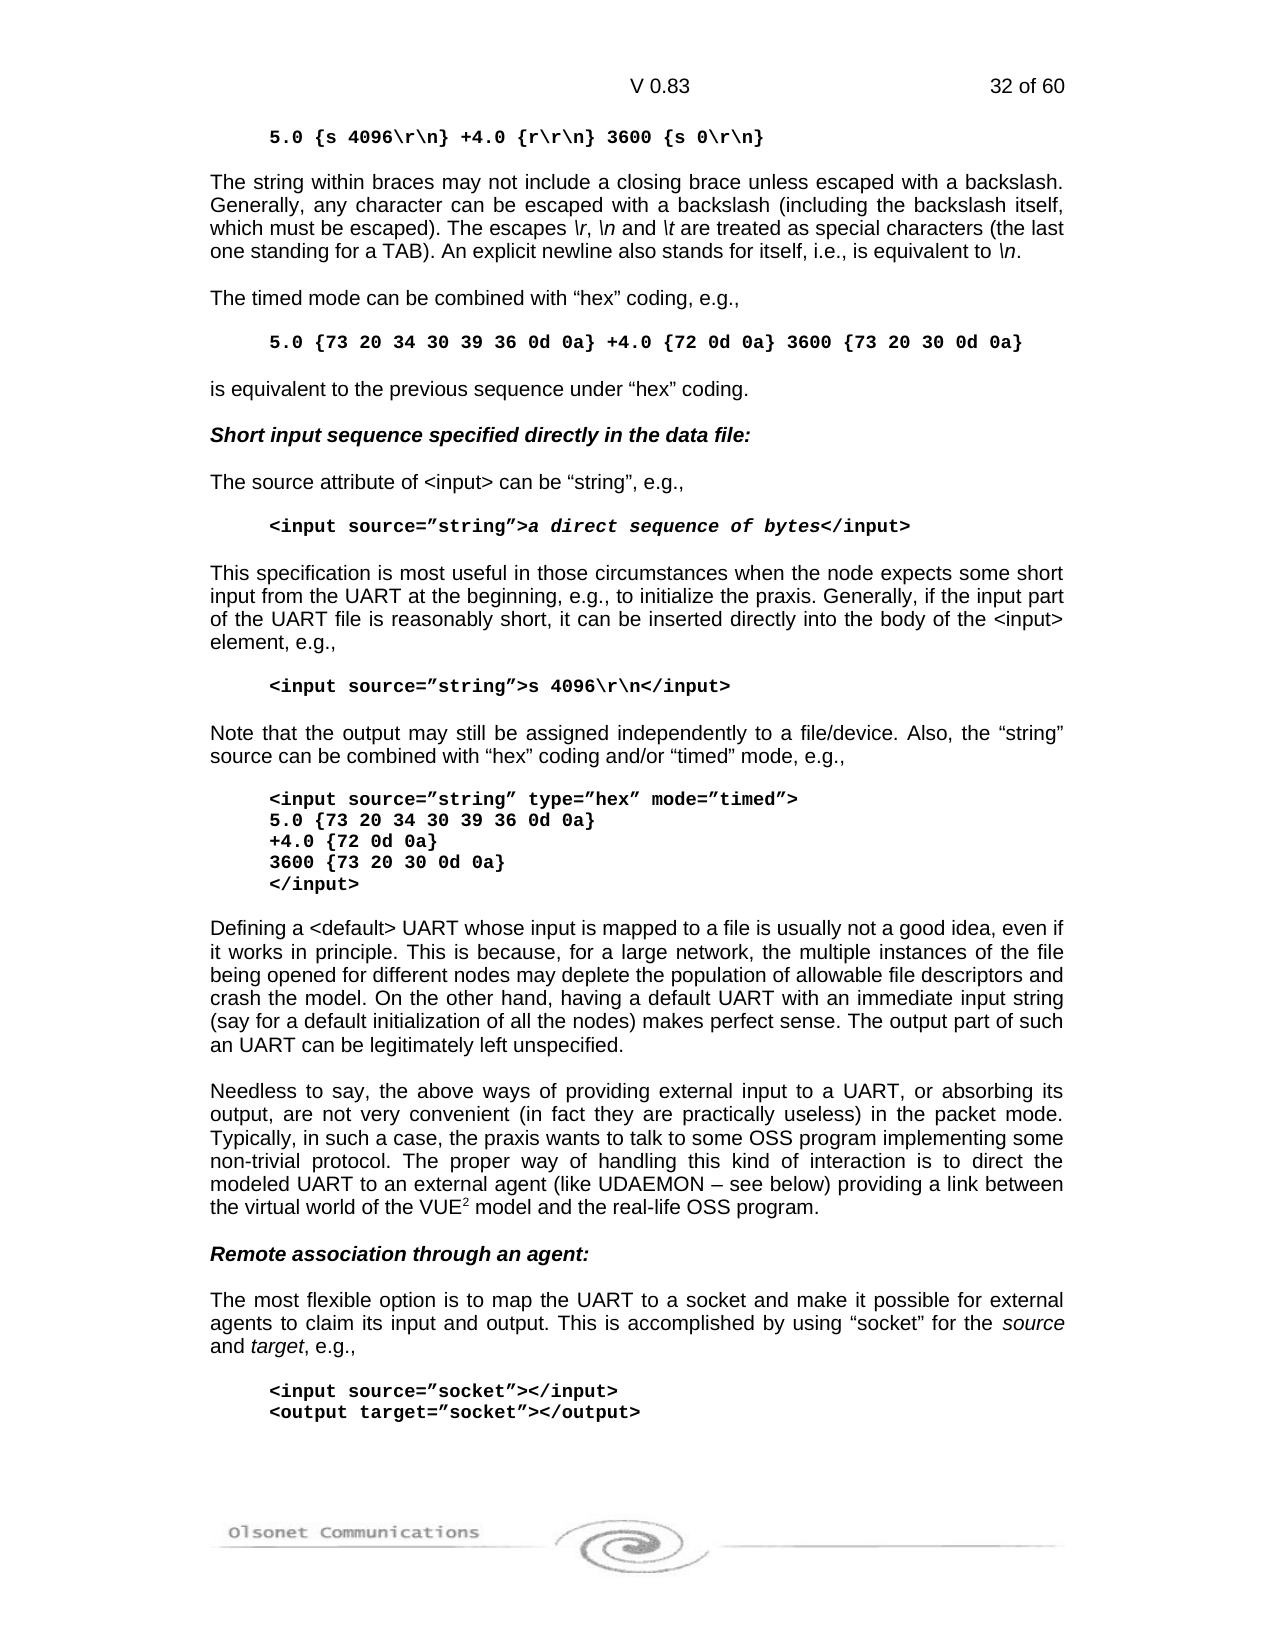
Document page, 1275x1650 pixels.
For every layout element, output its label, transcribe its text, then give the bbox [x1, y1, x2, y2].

text <output target=”socket”></output> [269, 1403, 1065, 1424]
text Short input sequence specified directly in the data file: [210, 424, 1065, 447]
text The most flexible option is to map the UART to a socket and make it possible for external agents to claim its input and output. This is accomplished by using “socket” for the source and target, e.g., [210, 1289, 1065, 1358]
text 5.0 {73 20 34 30 39 36 0d 0a} +4.0 {72 0d 0a} 3600 {73 20 30 0d 0a} [269, 333, 1065, 354]
text Remote association through an agent: [210, 1242, 1065, 1265]
text <input source=”string”>a direct sequence of bytes</input> [269, 517, 1065, 538]
text Needless to say, the above ways of providing external input to a UART, or absorbing its output, are not very convenient (in fact they are practically useless) in the packet mode. Typically, in such a case, the praxis wants to talk to some OSS program implementing some non-trivial protocol. The proper way of handling this kind of interaction is to direct the modeled UART to an external agent (like UDAEMON – see below) providing a link between the virtual world of the VUE2 model and the real-life OSS program. [210, 1079, 1065, 1219]
text +4.0 {72 0d 0a} [269, 832, 1065, 853]
text <input source=”string”>s 4096\r\n</input> [269, 677, 1065, 698]
text The source attribute of <input> can be “string”, e.g., [210, 470, 1065, 493]
text Defining a <default> UART whose input is mapped to a file is usually not a good idea, even if it works in principle. This is because, for a large network, the multiple instances of the file being opened for different nodes may deplete the population of allowable file descriptors and crash the model. On the other hand, having a default UART with an immediate input string (say for a default initialization of all the nodes) makes perfect sense. The output part of such an UART can be legitimately left unspecified. [210, 917, 1065, 1056]
picture [210, 1504, 1065, 1596]
text 5.0 {s 4096\r\n} +4.0 {r\r\n} 3600 {s 0\r\n} [269, 128, 1065, 149]
text <input source=”socket”></input> [269, 1382, 1065, 1403]
text Note that the output may still be assigned independently to a file/device. Also, the “string” source can be combined with “hex” coding and/or “timed” mode, e.g., [210, 722, 1065, 768]
text 3600 {73 20 30 0d 0a} [269, 853, 1065, 874]
text The string within braces may not include a closing brace unless escaped with a backslash. Generally, any character can be escaped with a backslash (including the backslash itself, which must be escaped). The escapes \r, \n and \t are treated as special characters (the last one standing for a TAB). An explicit newline also stands for itself, i.e., is equivalent to \n. [210, 170, 1065, 263]
text This specification is most useful in those circumstances when the node expects some short input from the UART at the beginning, e.g., to initialize the praxis. Generally, if the input part of the UART file is reasonably short, it can be inserted directly into the body of the <input> element, e.g., [210, 561, 1065, 654]
text <input source=”string” type=”hex” mode=”timed”> [269, 789, 1065, 811]
text is equivalent to the previous sequence under “hex” coding. [210, 377, 1065, 401]
text </input> [269, 874, 1065, 896]
text 5.0 {73 20 34 30 39 36 0d 0a} [269, 811, 1065, 832]
text The timed mode can be combined with “hex” coding, e.g., [210, 286, 1065, 309]
